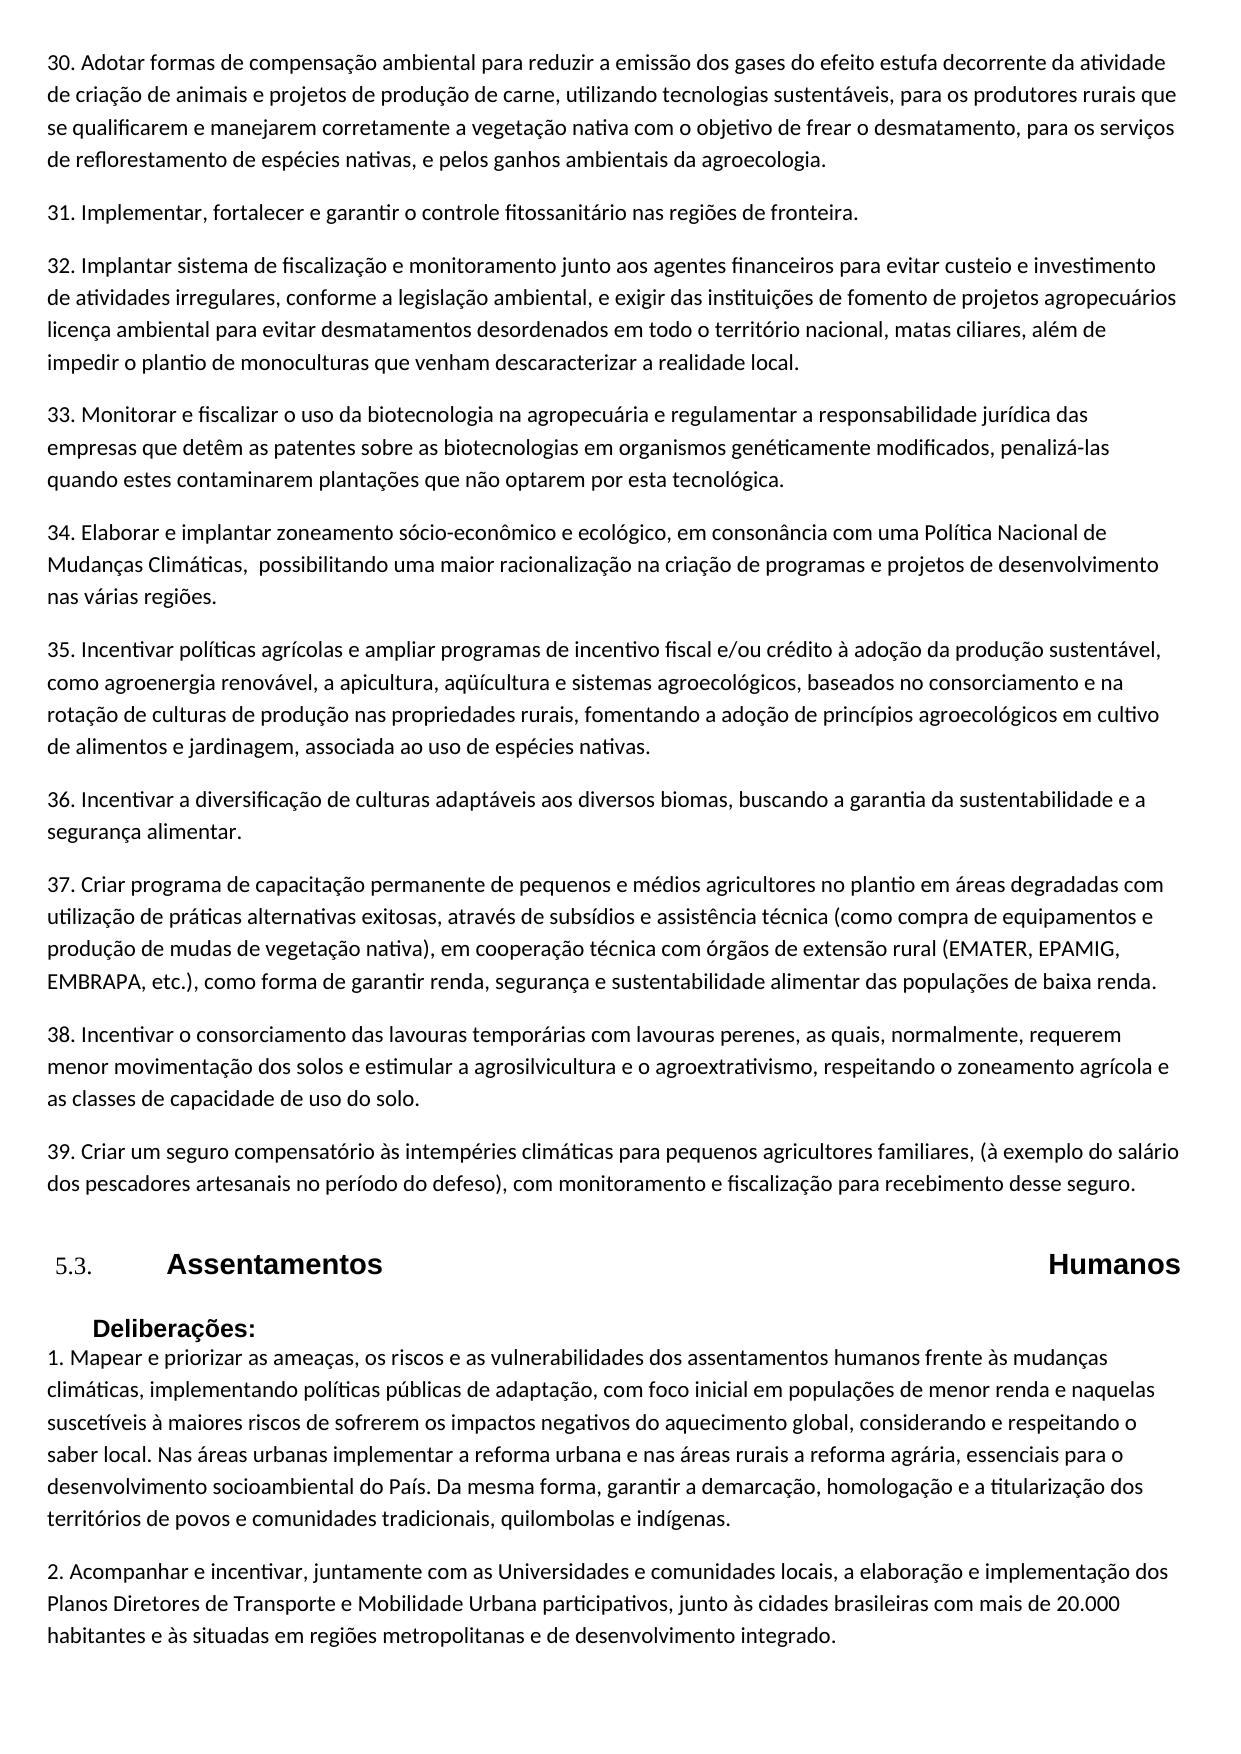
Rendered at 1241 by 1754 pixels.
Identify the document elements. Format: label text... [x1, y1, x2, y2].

text 31. Implementar, fortalecer e garantir o controle fitossanitário nas regiões de fronteira. [47, 198, 1181, 226]
text 36. Incentivar a diversificação de culturas adaptáveis aos diversos biomas, buscando a garantia da sustentabilidade e a segurança alimentar. [47, 785, 1181, 845]
text 34. Elaborar e implantar zoneamento sócio-econômico e ecológico, em consonância com uma Política Nacional de Mudanças Climáticas, possibilitando uma maior racionalização na criação de programas e projetos de desenvolvimento nas várias regiões. [47, 518, 1181, 610]
text 32. Implantar sistema de fiscalização e monitoramento junto aos agentes financeiros para evitar custeio e investimento de atividades irregulares, conforme a legislação ambiental, e exigir das instituições de fomento de projetos agropecuários licença ambiental para evitar desmatamentos desordenados em todo o território nacional, matas ciliares, além de impedir o plantio de monoculturas que venham descaracterizar a realidade local. [47, 251, 1181, 376]
text 37. Criar programa de capacitação permanente de pequenos e médios agricultores no plantio em áreas degradadas com utilização de práticas alternativas exitosas, através de subsídios e assistência técnica (como compra de equipamentos e produção de mudas de vegetação nativa), em cooperação técnica com órgãos de extensão rural (EMATER, EPAMIG, EMBRAPA, etc.), como forma de garantir renda, segurança e sustentabilidade alimentar das populações de baixa renda. [47, 870, 1181, 995]
text 39. Criar um seguro compensatório às intempéries climáticas para pequenos agricultores familiares, (à exemplo do salário dos pescadores artesanais no período do defeso), com monitoramento e fiscalização para recebimento desse seguro. [47, 1137, 1181, 1197]
text 38. Incentivar o consorciamento das lavouras temporárias com lavouras perenes, as quais, normalmente, requerem menor movimentação dos solos e estimular a agrosilvicultura e o agroextrativismo, respeitando o zoneamento agrícola e as classes de capacidade de uso do solo. [47, 1020, 1181, 1112]
text 1. Mapear e priorizar as ameaças, os riscos e as vulnerabilidades dos assentamentos humanos frente às mudanças climáticas, implementando políticas públicas de adaptação, com foco inicial em populações de menor renda e naquelas suscetíveis à maiores riscos de sofrerem os impactos negativos do aquecimento global, considerando e respeitando o saber local. Nas áreas urbanas implementar a reforma urbana e nas áreas rurais a reforma agrária, essenciais para o desenvolvimento socioambiental do País. Da mesma forma, garantir a demarcação, homologação e a titularização dos territórios de povos e comunidades tradicionais, quilombolas e indígenas. [47, 1343, 1181, 1532]
text 35. Incentivar políticas agrícolas e ampliar programas de incentivo fiscal e/ou crédito à adoção da produção sustentável, como agroenergia renovável, a apicultura, aqüícultura e sistemas agroecológicos, baseados no consorciamento e na rotação de culturas de produção nas propriedades rurais, fomentando a adoção de princípios agroecológicos em cultivo de alimentos e jardinagem, associada ao uso de espécies nativas. [47, 635, 1181, 760]
text 30. Adotar formas de compensação ambiental para reduzir a emissão dos gases do efeito estufa decorrente da atividade de criação de animais e projetos de produção de carne, utilizando tecnologias sustentáveis, para os produtores rurais que se qualificarem e manejarem corretamente a vegetação nativa com o objetivo de frear o desmatamento, para os serviços de reflorestamento de espécies nativas, e pelos ganhos ambientais da agroecologia. [47, 48, 1181, 173]
text 2. Acompanhar e incentivar, juntamente com as Universidades e comunidades locais, a elaboração e implementação dos Planos Diretores de Transporte e Mobilidade Urbana participativos, junto às cidades brasileiras com mais de 20.000 habitantes e às situadas em regiões metropolitanas e de desenvolvimento integrado. [47, 1557, 1181, 1649]
text 33. Monitorar e fiscalizar o uso da biotecnologia na agropecuária e regulamentar a responsabilidade jurídica das empresas que detêm as patentes sobre as biotecnologias em organismos genéticamente modificados, penalizá-las quando estes contaminarem plantações que não optarem por esta tecnológica. [47, 401, 1181, 493]
subtitle Assentamentos Humanos Deliberações: [55, 1247, 1181, 1343]
